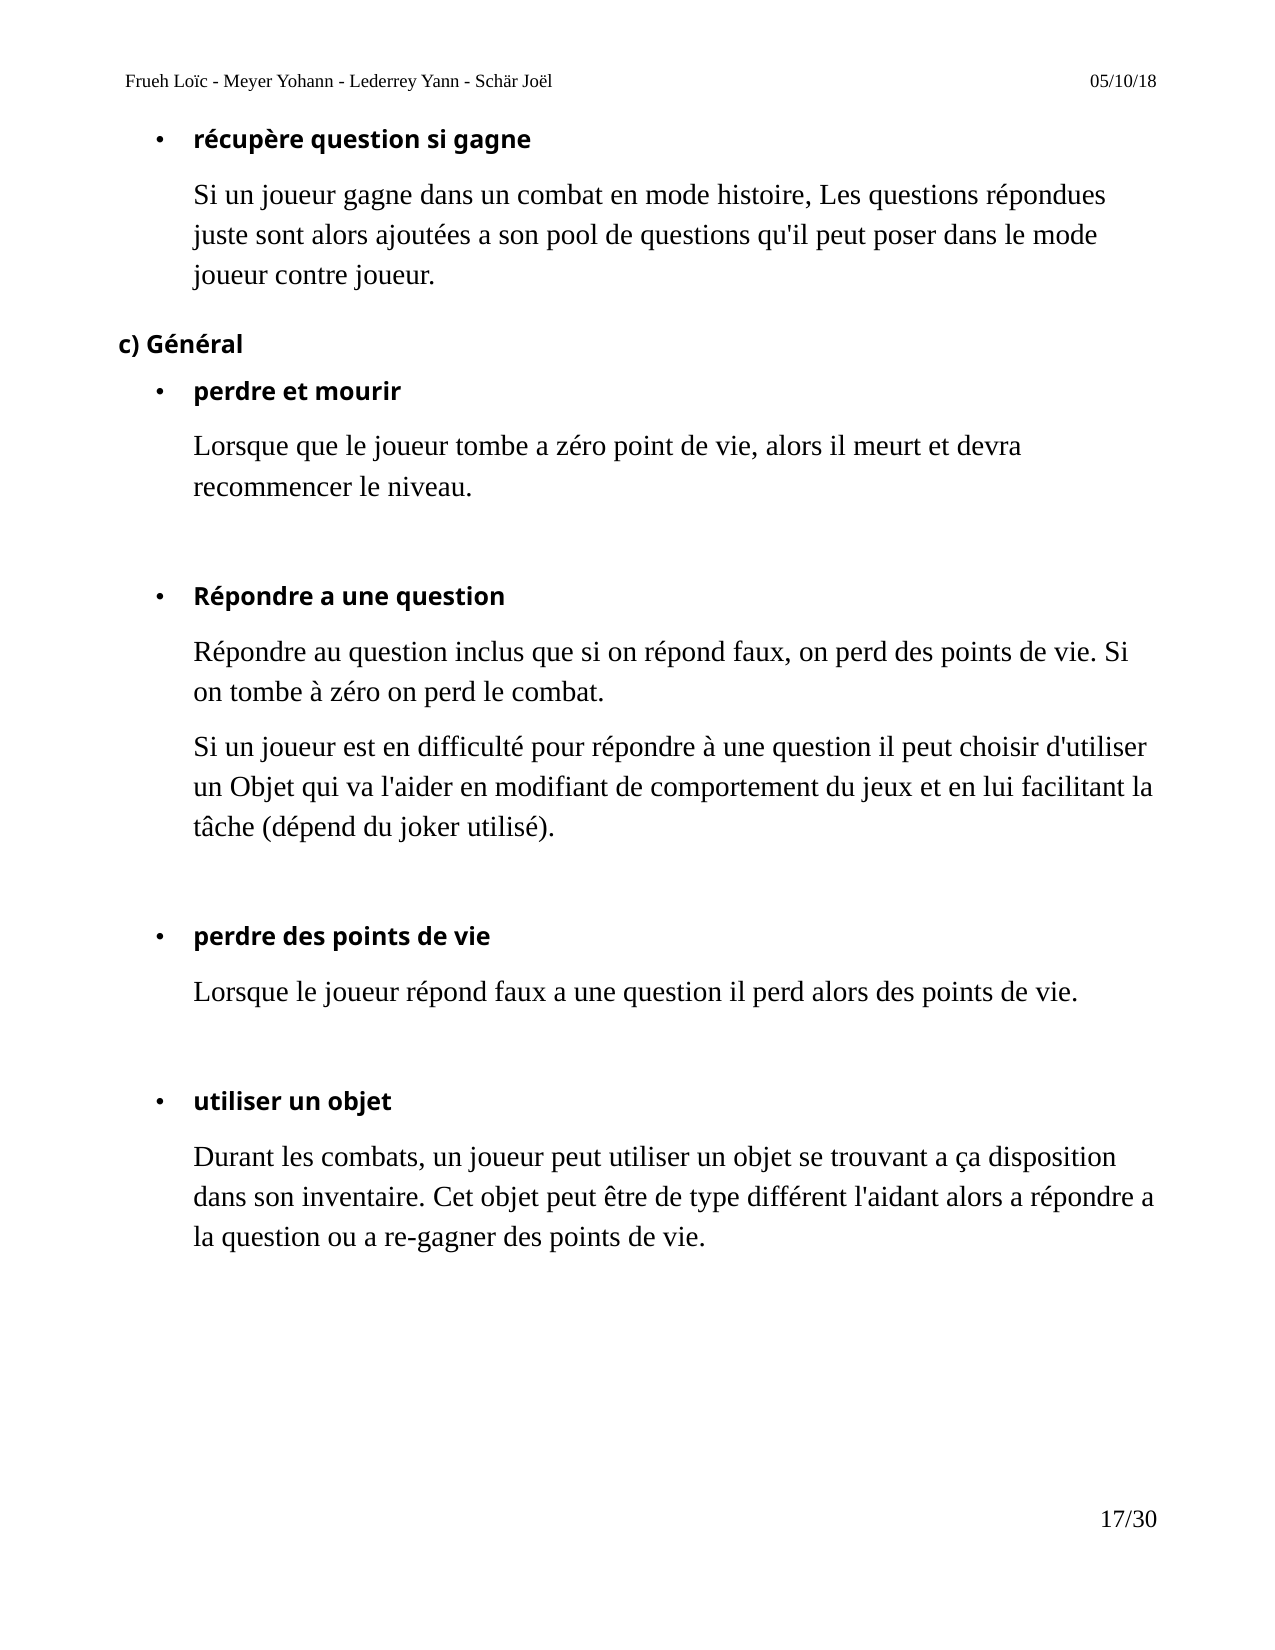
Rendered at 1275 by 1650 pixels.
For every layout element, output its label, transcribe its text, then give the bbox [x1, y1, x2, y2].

list utiliser un objet [156, 1084, 1157, 1118]
list Si un joueur gagne dans un combat en mode histoire, Les questions répondues juste sont alors ajoutées a son pool de questions qu'il peut poser dans le mode joueur contre joueur. [156, 177, 1157, 291]
subtitle c) Général [118, 327, 1157, 361]
list Lorsque que le joueur tombe a zéro point de vie, alors il meurt et devra recommencer le niveau. [156, 428, 1157, 502]
list Lorsque le joueur répond faux a une question il perd alors des points de vie. [156, 974, 1157, 1008]
list perdre et mourir [156, 373, 1157, 407]
list Durant les combats, un joueur peut utiliser un objet se trouvant a ça disposition dans son inventaire. Cet objet peut être de type différent l'aidant alors a répondre a la question ou a re-gagner des points de vie. [156, 1139, 1157, 1253]
list Répondre au question inclus que si on répond faux, on perd des points de vie. Si on tombe à zéro on perd le combat. [156, 634, 1157, 707]
list récupère question si gagne [156, 121, 1157, 155]
list perdre des points de vie [156, 919, 1157, 953]
list Répondre a une question [156, 578, 1157, 612]
list Si un joueur est en difficulté pour répondre à une question il peut choisir d'utiliser un Objet qui va l'aider en modifiant de comportement du jeux et en lui facilitant la tâche (dépend du joker utilisé). [156, 729, 1157, 843]
